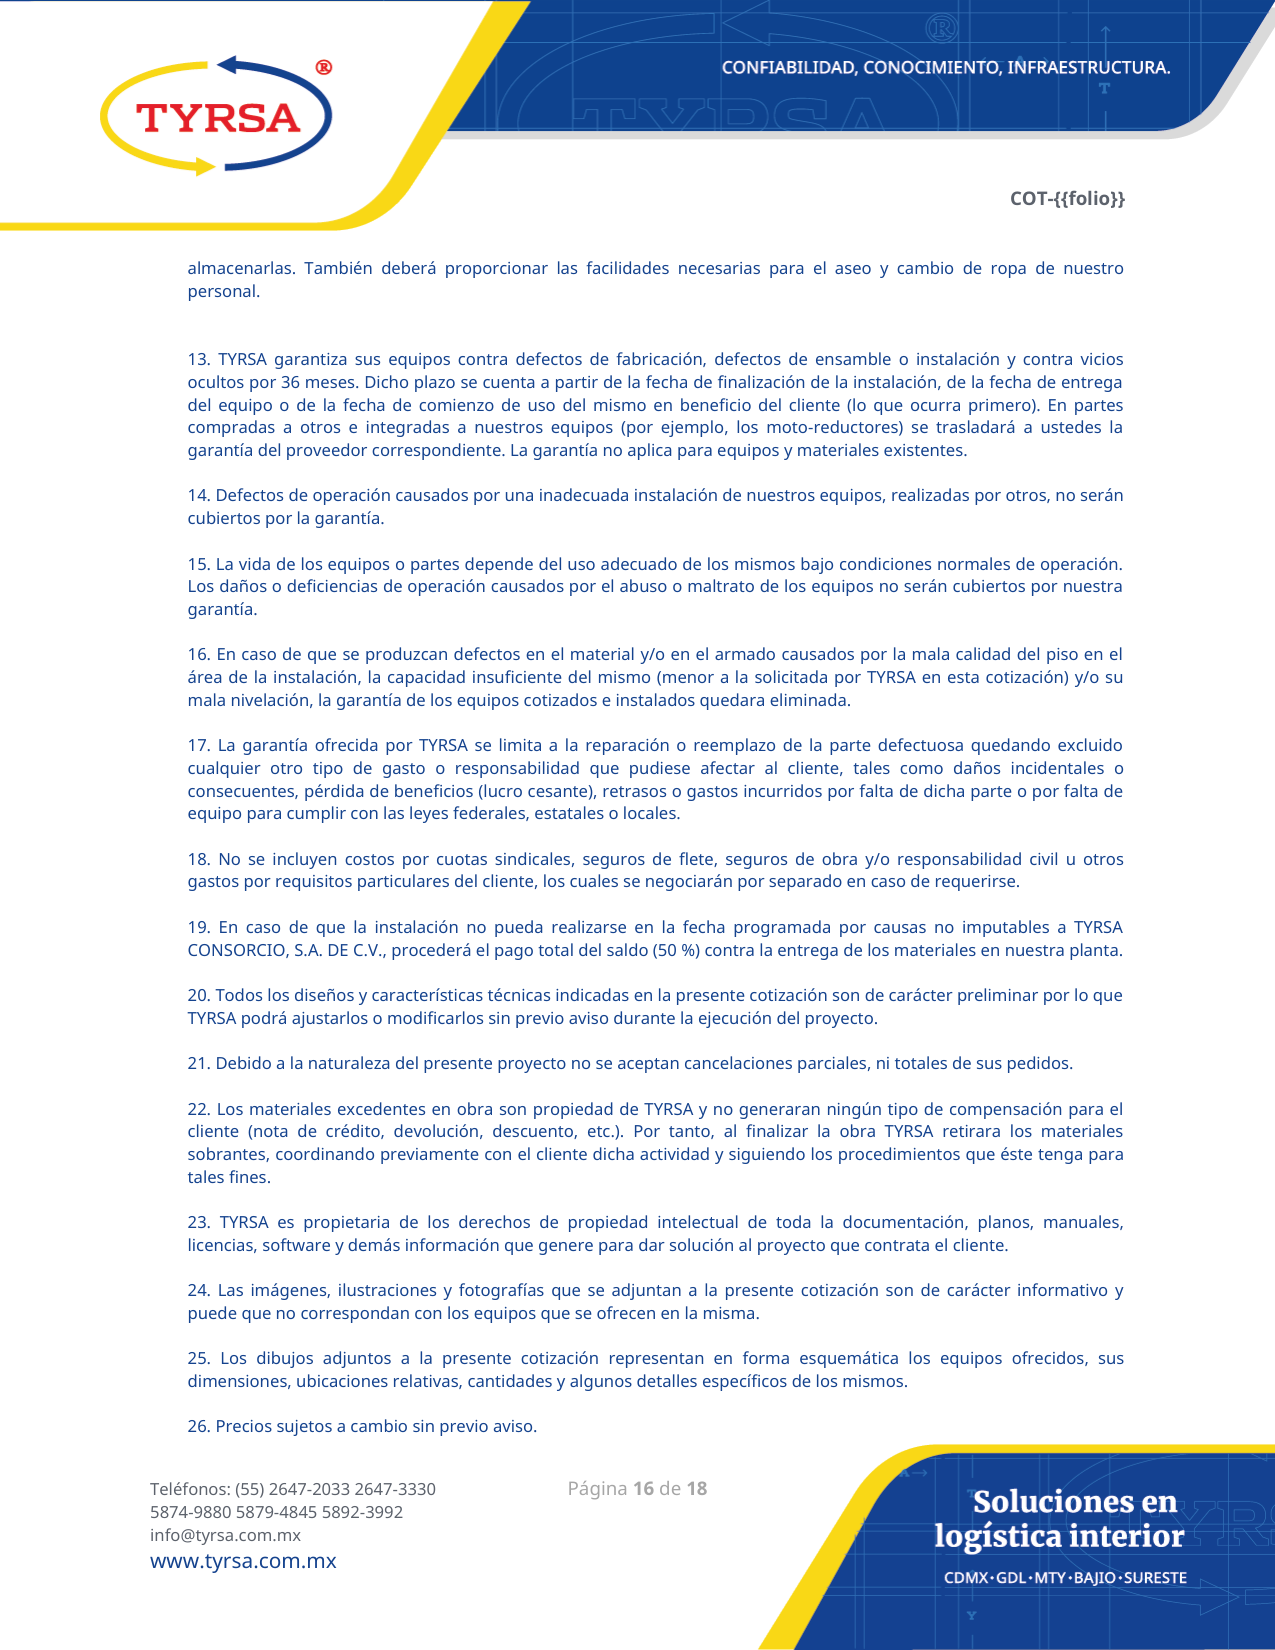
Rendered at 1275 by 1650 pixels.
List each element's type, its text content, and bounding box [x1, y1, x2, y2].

text 23. TYRSA es propietaria de los derechos de propiedad intelectual de toda la documentación, planos, manuales, licencias, software y demás información que genere para dar solución al proyecto que contrata el cliente. [187, 1211, 1125, 1256]
text 14. Defectos de operación causados por una inadecuada instalación de nuestros equipos, realizadas por otros, no serán cubiertos por la garantía. [187, 484, 1125, 529]
text 15. La vida de los equipos o partes depende del uso adecuado de los mismos bajo condiciones normales de operación. Los daños o deficiencias de operación causados por el abuso o maltrato de los equipos no serán cubiertos por nuestra garantía. [187, 552, 1125, 620]
text 20. Todos los diseños y características técnicas indicadas en la presente cotización son de carácter preliminar por lo que TYRSA podrá ajustarlos o modificarlos sin previo aviso durante la ejecución del proyecto. [187, 983, 1125, 1029]
text 13. TYRSA garantiza sus equipos contra defectos de fabricación, defectos de ensamble o instalación y contra vicios ocultos por 36 meses. Dicho plazo se cuenta a partir de la fecha de finalización de la instalación, de la fecha de entrega del equipo o de la fecha de comienzo de uso del mismo en beneficio del cliente (lo que ocurra primero). En partes compradas a otros e integradas a nuestros equipos (por ejemplo, los moto-reductores) se trasladará a ustedes la garantía del proveedor correspondiente. La garantía no aplica para equipos y materiales existentes. [187, 348, 1125, 461]
text 16. En caso de que se produzcan defectos en el material y/o en el armado causados por la mala calidad del piso en el área de la instalación, la capacidad insuficiente del mismo (menor a la solicitada por TYRSA en esta cotización) y/o su mala nivelación, la garantía de los equipos cotizados e instalados quedara eliminada. [187, 643, 1125, 711]
text 26. Precios sujetos a cambio sin previo aviso. [187, 1415, 1125, 1438]
text almacenarlas. También deberá proporcionar las facilidades necesarias para el aseo y cambio de ropa de nuestro personal. [187, 257, 1125, 302]
text 24. Las imágenes, ilustraciones y fotografías que se adjuntan a la presente cotización son de carácter informativo y puede que no correspondan con los equipos que se ofrecen en la misma. [187, 1279, 1125, 1324]
text 22. Los materiales excedentes en obra son propiedad de TYRSA y no generaran ningún tipo de compensación para el cliente (nota de crédito, devolución, descuento, etc.). Por tanto, al finalizar la obra TYRSA retirara los materiales sobrantes, coordinando previamente con el cliente dicha actividad y siguiendo los procedimientos que éste tenga para tales fines. [187, 1097, 1125, 1188]
text 19. En caso de que la instalación no pueda realizarse en la fecha programada por causas no imputables a TYRSA CONSORCIO, S.A. DE C.V., procederá el pago total del saldo (50 %) contra la entrega de los materiales en nuestra planta. [187, 915, 1125, 961]
text 25. Los dibujos adjuntos a la presente cotización representan en forma esquemática los equipos ofrecidos, sus dimensiones, ubicaciones relativas, cantidades y algunos detalles específicos de los mismos. [187, 1347, 1125, 1392]
text 18. No se incluyen costos por cuotas sindicales, seguros de flete, seguros de obra y/o responsabilidad civil u otros gastos por requisitos particulares del cliente, los cuales se negociarán por separado en caso de requerirse. [187, 847, 1125, 893]
text 17. La garantía ofrecida por TYRSA se limita a la reparación o reemplazo de la parte defectuosa quedando excluido cualquier otro tipo de gasto o responsabilidad que pudiese afectar al cliente, tales como daños incidentales o consecuentes, pérdida de beneficios (lucro cesante), retrasos o gastos incurridos por falta de dicha parte o por falta de equipo para cumplir con las leyes federales, estatales o locales. [187, 734, 1125, 824]
text 21. Debido a la naturaleza del presente proyecto no se aceptan cancelaciones parciales, ni totales de sus pedidos. [187, 1052, 1125, 1074]
